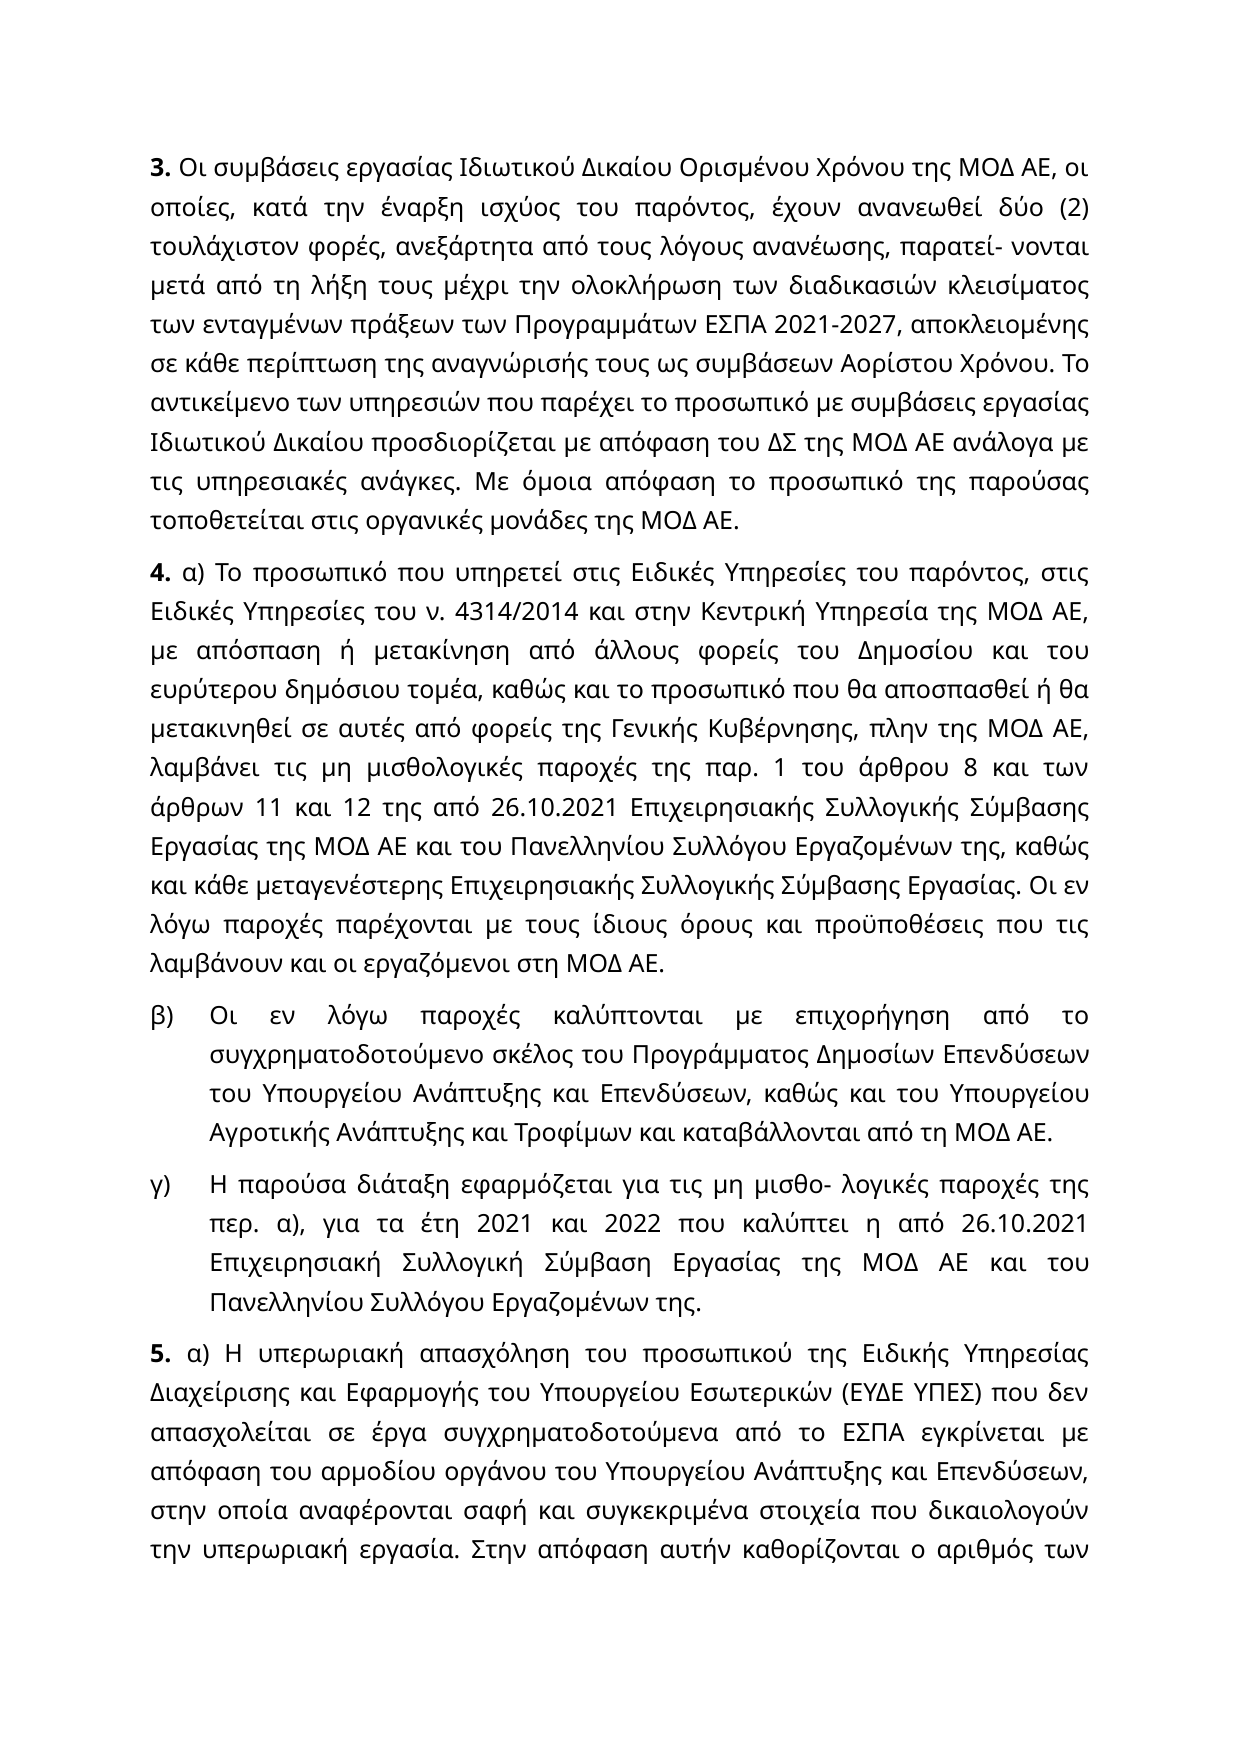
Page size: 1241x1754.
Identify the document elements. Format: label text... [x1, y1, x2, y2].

text 5. α) Η υπερωριακή απασχόληση του προσωπικού της Ειδικής Υπηρεσίας Διαχείρισης και Εφαρμογής του Υπουργείου Εσωτερικών (ΕΥΔΕ ΥΠΕΣ) που δεν απασχολείται σε έργα συγχρηματοδοτούμενα από το ΕΣΠΑ εγκρίνεται με απόφαση του αρμοδίου οργάνου του Υπουργείου Ανάπτυξης και Επενδύσεων, στην οποία αναφέρονται σαφή και συγκεκριμένα στοιχεία που δικαιολογούν την υπερωριακή εργασία. Στην απόφαση αυτήν καθορίζονται ο αριθμός των [150, 1336, 1090, 1566]
list γ) Η παρούσα διάταξη εφαρμόζεται για τις μη μισθο- λογικές παροχές της περ. α), για τα έτη 2021 και 2022 που καλύπτει η από 26.10.2021 Επιχειρησιακή Συλλογική Σύμβαση Εργασίας της ΜΟΔ ΑΕ και του Πανελληνίου Συλλόγου Εργαζομένων της. [150, 1167, 1090, 1318]
text 3. Οι συμβάσεις εργασίας Ιδιωτικού Δικαίου Ορισμένου Χρόνου της ΜΟΔ ΑΕ, οι οποίες, κατά την έναρξη ισχύος του παρόντος, έχουν ανανεωθεί δύο (2) τουλάχιστον φορές, ανεξάρτητα από τους λόγους ανανέωσης, παρατεί- νονται μετά από τη λήξη τους μέχρι την ολοκλήρωση των διαδικασιών κλεισίματος των ενταγμένων πράξεων των Προγραμμάτων ΕΣΠΑ 2021-2027, αποκλειομένης σε κάθε περίπτωση της αναγνώρισής τους ως συμβάσεων Αορίστου Χρόνου. Το αντικείμενο των υπηρεσιών που παρέχει το προσωπικό με συμβάσεις εργασίας Ιδιωτικού Δικαίου προσδιορίζεται με απόφαση του ΔΣ της ΜΟΔ ΑΕ ανάλογα με τις υπηρεσιακές ανάγκες. Με όμοια απόφαση το προσωπικό της παρούσας τοποθετείται στις οργανικές μονάδες της ΜΟΔ ΑΕ. [150, 150, 1090, 537]
list β) Οι εν λόγω παροχές καλύπτονται με επιχορήγηση από το συγχρηματοδοτούμενο σκέλος του Προγράμματος Δημοσίων Επενδύσεων του Υπουργείου Ανάπτυξης και Επενδύσεων, καθώς και του Υπουργείου Αγροτικής Ανάπτυξης και Τροφίμων και καταβάλλονται από τη ΜΟΔ ΑΕ. [150, 997, 1090, 1149]
text 4. α) Το προσωπικό που υπηρετεί στις Ειδικές Υπηρεσίες του παρόντος, στις Ειδικές Υπηρεσίες του ν. 4314/2014 και στην Κεντρική Υπηρεσία της ΜΟΔ ΑΕ, με απόσπαση ή μετακίνηση από άλλους φορείς του Δημοσίου και του ευρύτερου δημόσιου τομέα, καθώς και το προσωπικό που θα αποσπασθεί ή θα μετακινηθεί σε αυτές από φορείς της Γενικής Κυβέρνησης, πλην της ΜΟΔ ΑΕ, λαμβάνει τις μη μισθολογικές παροχές της παρ. 1 του άρθρου 8 και των άρθρων 11 και 12 της από 26.10.2021 Επιχειρησιακής Συλλογικής Σύμβασης Εργασίας της ΜΟΔ ΑΕ και του Πανελληνίου Συλλόγου Εργαζομένων της, καθώς και κάθε μεταγενέστερης Επιχειρησιακής Συλλογικής Σύμβασης Εργασίας. Οι εν λόγω παροχές παρέχονται με τους ίδιους όρους και προϋποθέσεις που τις λαμβάνουν και οι εργαζόμενοι στη ΜΟΔ ΑΕ. [150, 554, 1090, 980]
